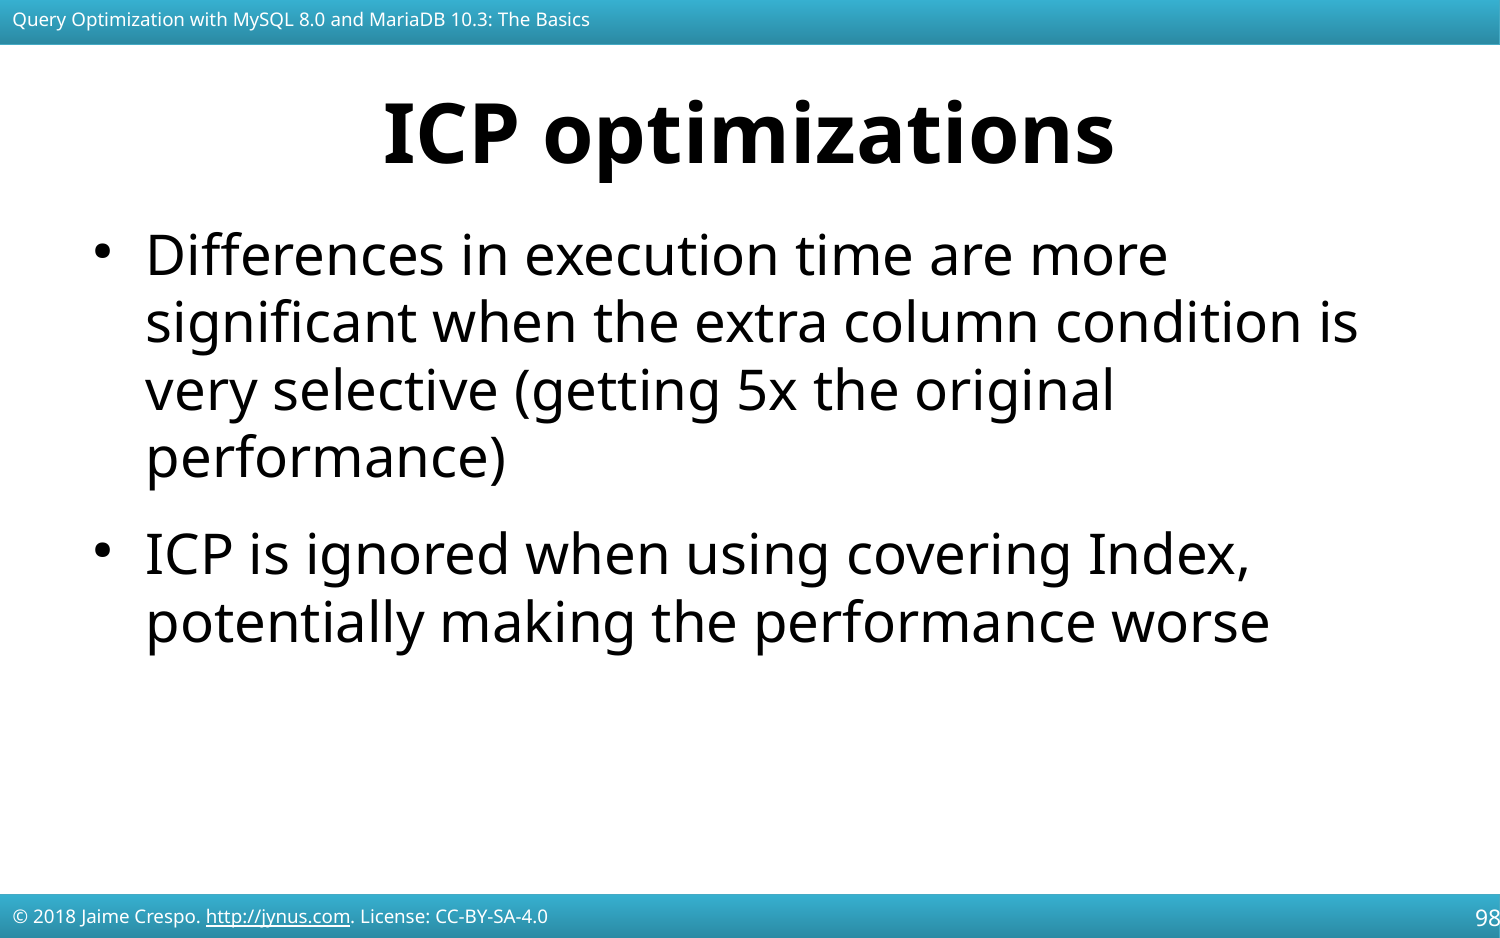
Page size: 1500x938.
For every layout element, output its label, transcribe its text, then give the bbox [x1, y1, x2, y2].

title ICP optimizations [75, 41, 1425, 218]
slide_number [1389, 896, 1490, 935]
list Differences in execution time are more significant when the extra column condition is very selective (getting 5x the original performance) ICP is ignored when using covering Index, potentially making the performance worse [75, 218, 1425, 893]
